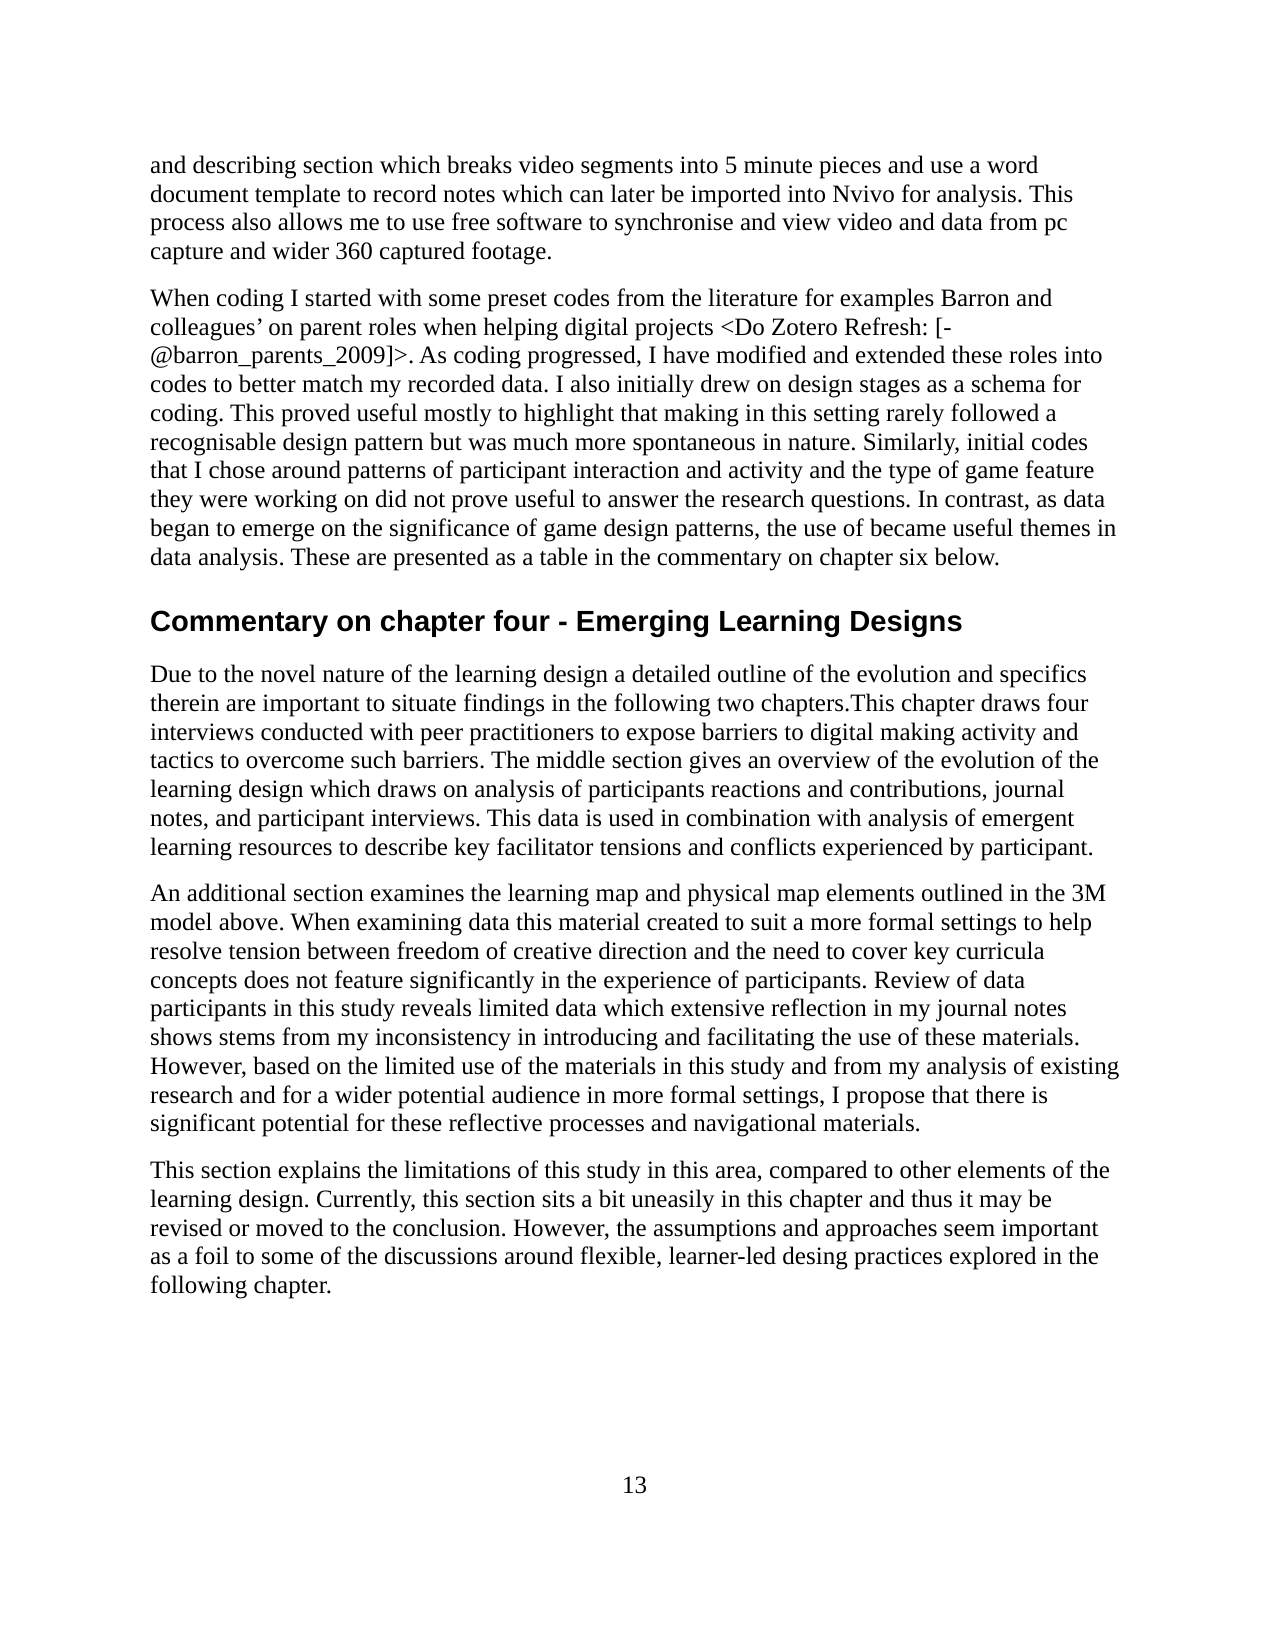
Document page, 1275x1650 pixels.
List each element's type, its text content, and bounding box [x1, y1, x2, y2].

text This section explains the limitations of this study in this area, compared to other elements of the learning design. Currently, this section sits a bit uneasily in this chapter and thus it may be revised or moved to the conclusion. However, the assumptions and approaches seem important as a foil to some of the discussions around flexible, learner-led desing practices explored in the following chapter. [150, 1155, 1125, 1299]
text and describing section which breaks video segments into 5 minute pieces and use a word document template to record notes which can later be imported into Nvivo for analysis. This process also allows me to use free software to synchronise and view video and data from pc capture and wider 360 captured footage. [150, 150, 1125, 265]
text An additional section examines the learning map and physical map elements outlined in the 3M model above. When examining data this material created to suit a more formal settings to help resolve tension between freedom of creative direction and the need to cover key curricula concepts does not feature significantly in the experience of participants. Review of data participants in this study reveals limited data which extensive reflection in my journal notes shows stems from my inconsistency in introducing and facilitating the use of these materials. However, based on the limited use of the materials in this study and from my analysis of existing research and for a wider potential audience in more formal settings, I propose that there is significant potential for these reflective processes and navigational materials. [150, 878, 1125, 1137]
subtitle Commentary on chapter four - Emerging Learning Designs [150, 604, 1125, 638]
text Due to the novel nature of the learning design a detailed outline of the evolution and specifics therein are important to situate findings in the following two chapters.This chapter draws four interviews conducted with peer practitioners to expose barriers to digital making activity and tactics to overcome such barriers. The middle section gives an overview of the evolution of the learning design which draws on analysis of participants reactions and contributions, journal notes, and participant interviews. This data is used in combination with analysis of emergent learning resources to describe key facilitator tensions and conflicts experienced by participant. [150, 659, 1125, 861]
text When coding I started with some preset codes from the literature for examples Barron and colleagues’ on parent roles when helping digital projects <Do Zotero Refresh: [-@barron_parents_2009]>. As coding progressed, I have modified and extended these roles into codes to better match my recorded data. I also initially drew on design stages as a schema for coding. This proved useful mostly to highlight that making in this setting rarely followed a recognisable design pattern but was much more spontaneous in nature. Similarly, initial codes that I chose around patterns of participant interaction and activity and the type of game feature they were working on did not prove useful to answer the research questions. In contrast, as data began to emerge on the significance of game design patterns, the use of became useful themes in data analysis. These are presented as a table in the commentary on chapter six below. [150, 283, 1125, 570]
